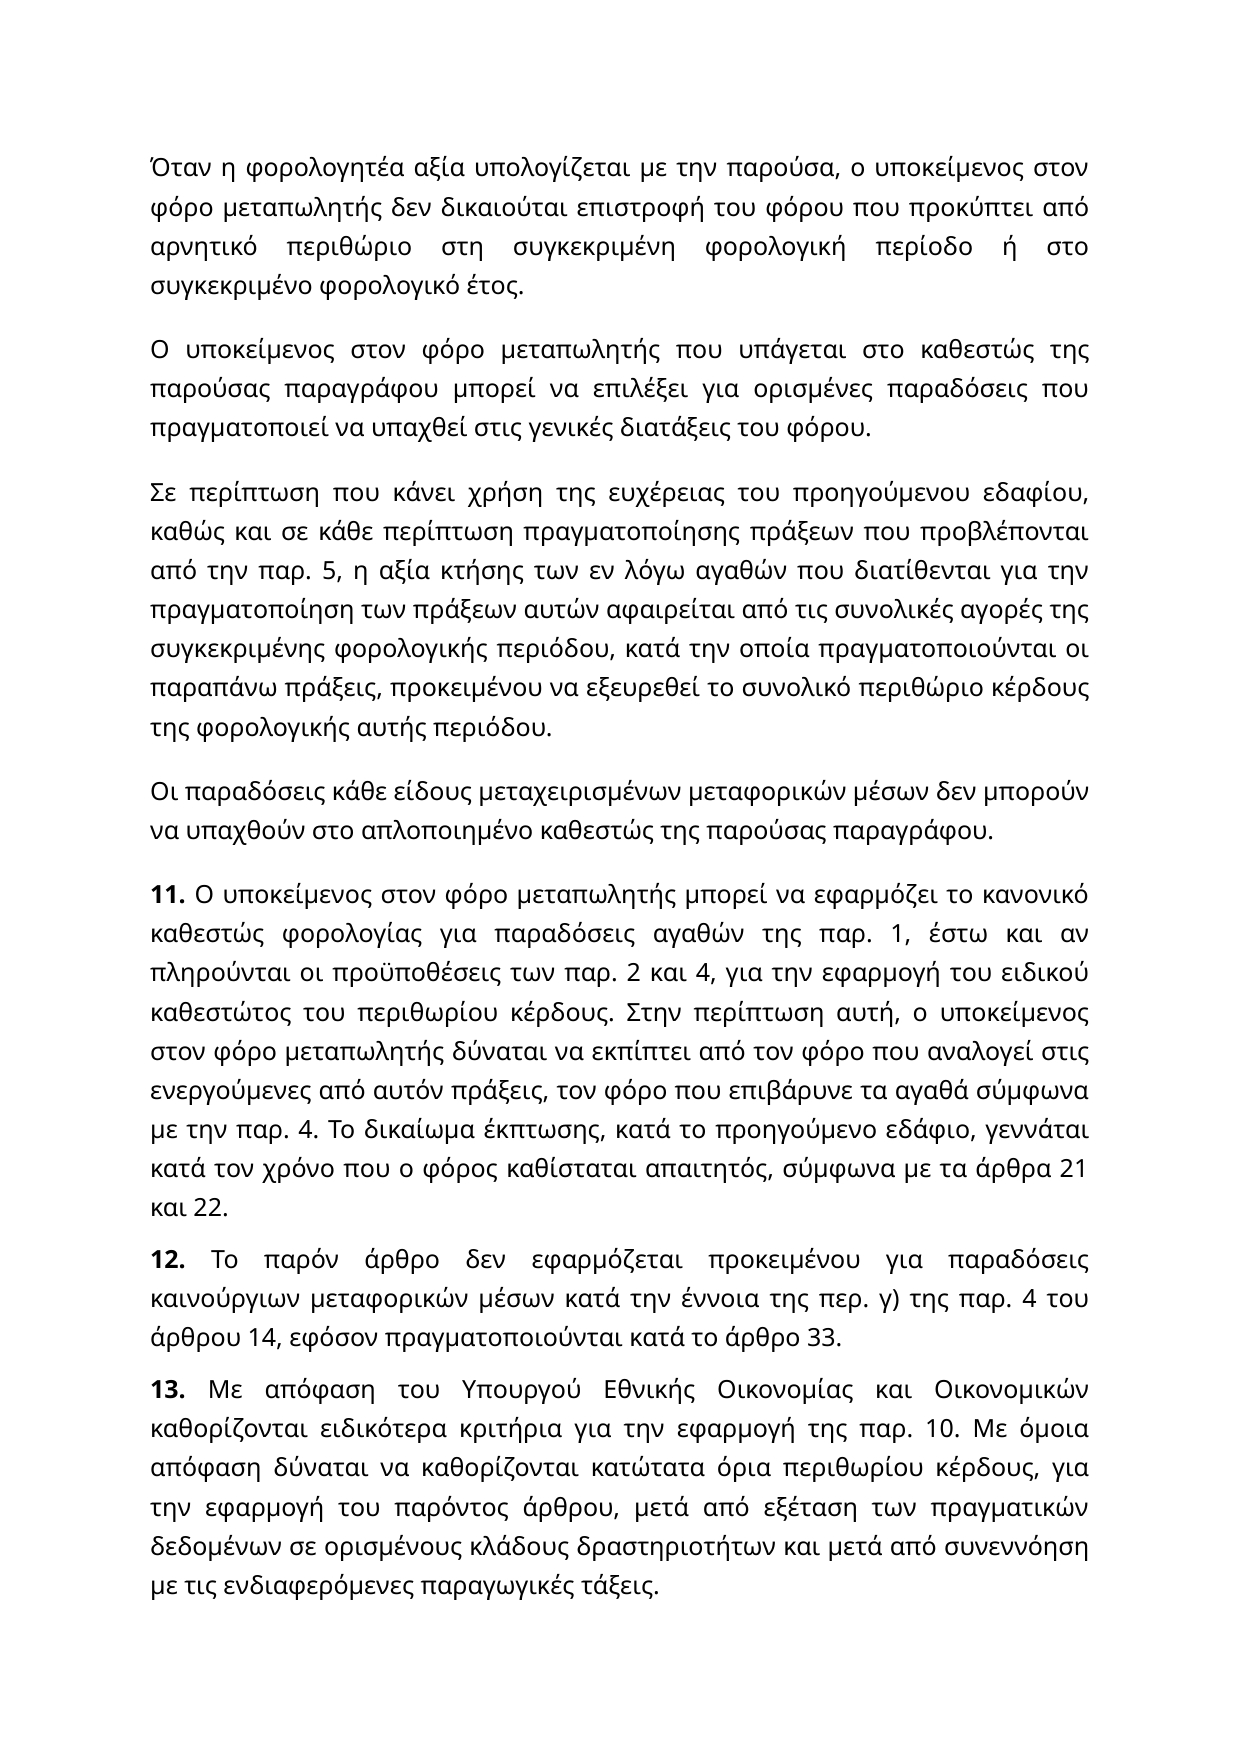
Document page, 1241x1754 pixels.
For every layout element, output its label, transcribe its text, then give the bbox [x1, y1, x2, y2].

text 11. Ο υποκείμενος στον φόρο μεταπωλητής μπορεί να εφαρμόζει το κανονικό καθεστώς φορολογίας για παραδόσεις αγαθών της παρ. 1, έστω και αν πληρούνται οι προϋποθέσεις των παρ. 2 και 4, για την εφαρμογή του ειδικού καθεστώτος του περιθωρίου κέρδους. Στην περίπτωση αυτή, ο υποκείμενος στον φόρο μεταπωλητής δύναται να εκπίπτει από τον φόρο που αναλογεί στις ενεργούμενες από αυτόν πράξεις, τον φόρο που επιβάρυνε τα αγαθά σύμφωνα με την παρ. 4. Το δικαίωμα έκπτωσης, κατά το προηγούμενο εδάφιο, γεννάται κατά τον χρόνο που ο φόρος καθίσταται απαιτητός, σύμφωνα με τα άρθρα 21 και 22. [150, 877, 1090, 1224]
text 13. Με απόφαση του Υπουργού Εθνικής Οικονομίας και Οικονομικών καθορίζονται ειδικότερα κριτήρια για την εφαρμογή της παρ. 10. Με όμοια απόφαση δύναται να καθορίζονται κατώτατα όρια περιθωρίου κέρδους, για την εφαρμογή του παρόντος άρθρου, μετά από εξέταση των πραγματικών δεδομένων σε ορισμένους κλάδους δραστηριοτήτων και μετά από συνεννόηση με τις ενδιαφερόμενες παραγωγικές τάξεις. [150, 1372, 1090, 1602]
text 12. Το παρόν άρθρο δεν εφαρμόζεται προκειμένου για παραδόσεις καινούργιων μεταφορικών μέσων κατά την έννοια της περ. γ) της παρ. 4 του άρθρου 14, εφόσον πραγματοποιούνται κατά το άρθρο 33. [150, 1242, 1090, 1354]
text Ο υποκείμενος στον φόρο μεταπωλητής που υπάγεται στο καθεστώς της παρούσας παραγράφου μπορεί να επιλέξει για ορισμένες παραδόσεις που πραγματοποιεί να υπαχθεί στις γενικές διατάξεις του φόρου. [150, 332, 1090, 444]
text Οι παραδόσεις κάθε είδους μεταχειρισμένων μεταφορικών μέσων δεν μπορούν να υπαχθούν στο απλοποιημένο καθεστώς της παρούσας παραγράφου. [150, 773, 1090, 847]
text Όταν η φορολογητέα αξία υπολογίζεται με την παρούσα, ο υποκείμενος στον φόρο μεταπωλητής δεν δικαιούται επιστροφή του φόρου που προκύπτει από αρνητικό περιθώριο στη συγκεκριμένη φορολογική περίοδο ή στο συγκεκριμένο φορολογικό έτος. [150, 150, 1090, 302]
text Σε περίπτωση που κάνει χρήση της ευχέρειας του προηγούμενου εδαφίου, καθώς και σε κάθε περίπτωση πραγματοποίησης πράξεων που προβλέπονται από την παρ. 5, η αξία κτήσης των εν λόγω αγαθών που διατίθενται για την πραγματοποίηση των πράξεων αυτών αφαιρείται από τις συνολικές αγορές της συγκεκριμένης φορολογικής περιόδου, κατά την οποία πραγματοποιούνται οι παραπάνω πράξεις, προκειμένου να εξευρεθεί το συνολικό περιθώριο κέρδους της φορολογικής αυτής περιόδου. [150, 474, 1090, 743]
